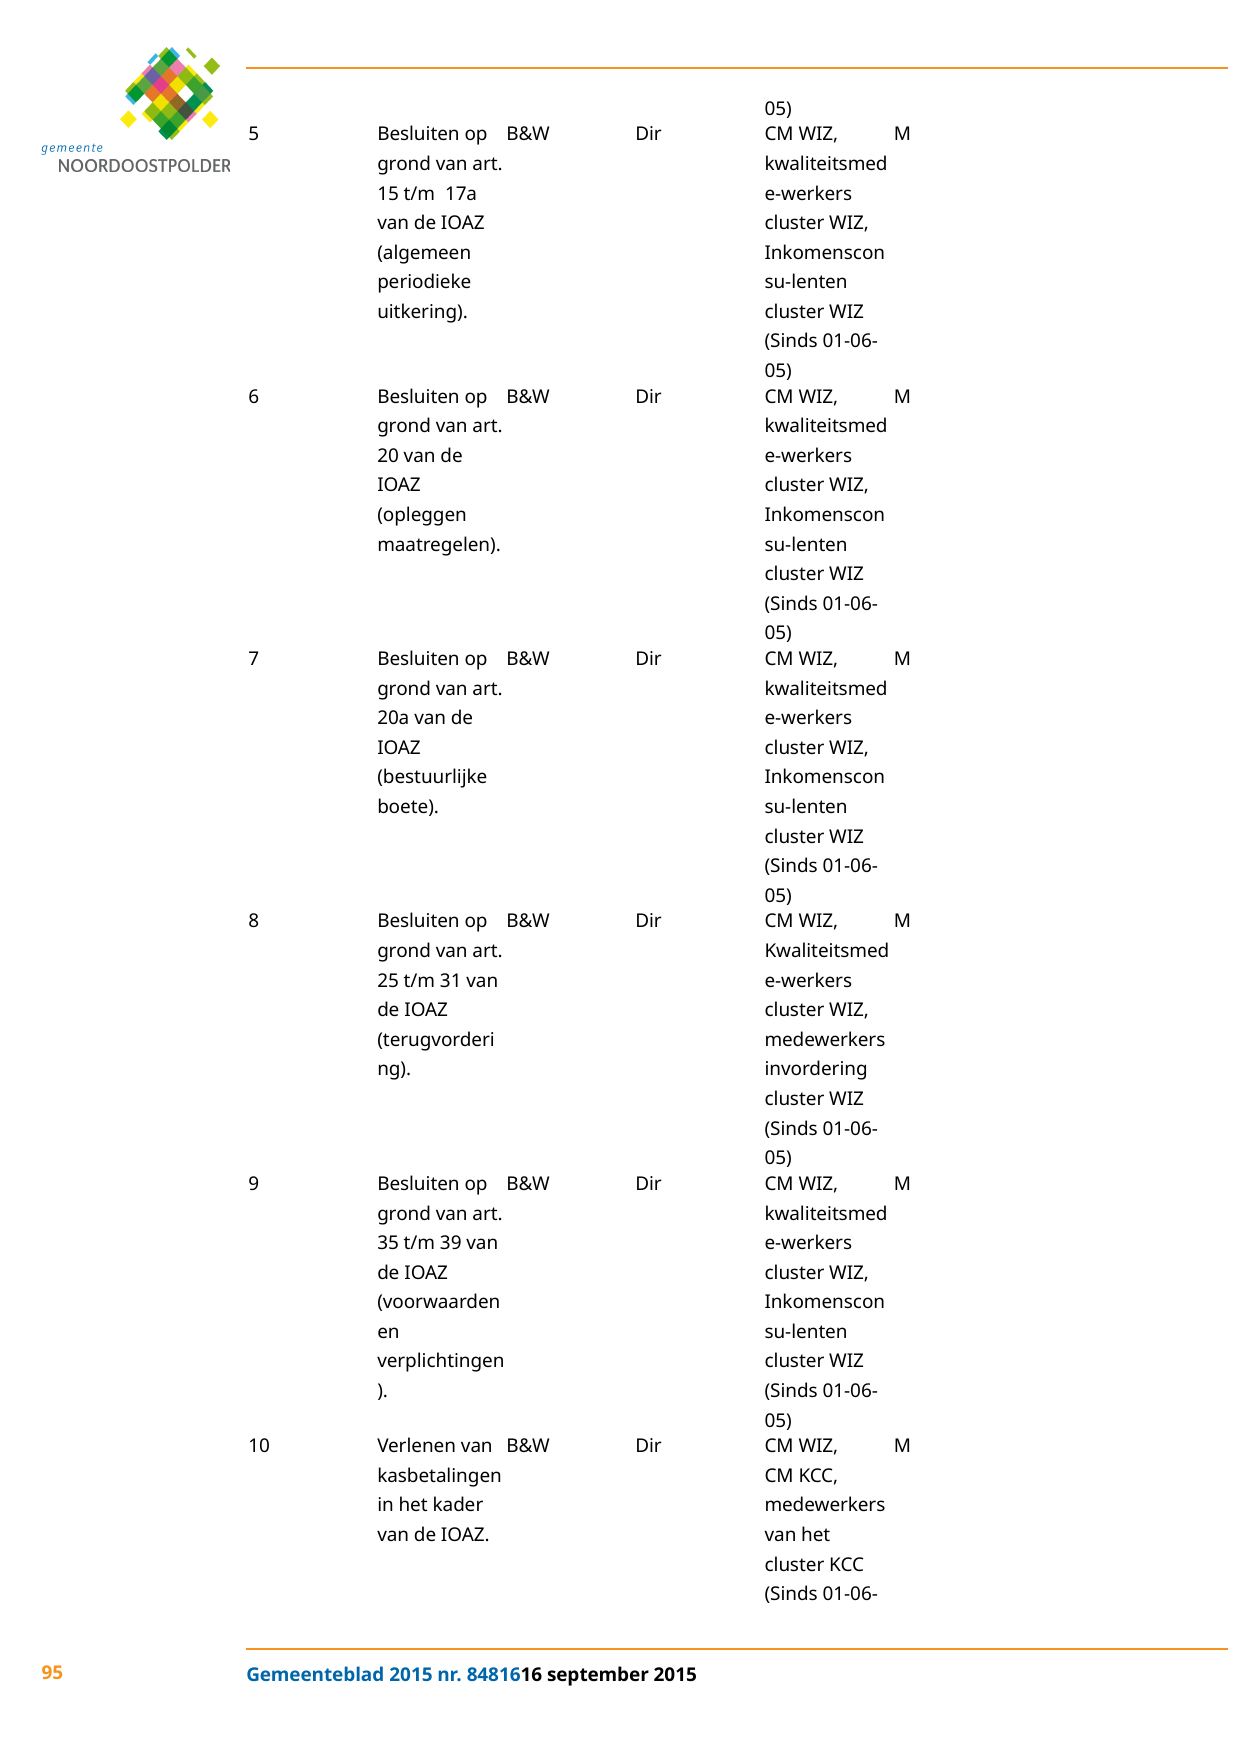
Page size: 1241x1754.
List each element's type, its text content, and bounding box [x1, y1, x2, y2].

table_cell Dir [635, 1170, 764, 1432]
table_cell 5 [248, 121, 377, 383]
table_cell [1023, 121, 1152, 383]
table_cell 7 [248, 645, 377, 908]
table_cell [1023, 95, 1152, 121]
picture [41, 47, 231, 172]
table_cell B&W [506, 645, 635, 908]
table_cell 10 [248, 1433, 377, 1606]
table_cell Besluiten op grond van art. 20 van de IOAZ (opleggen maatregelen). [377, 383, 506, 645]
table_cell Dir [635, 645, 764, 908]
table_cell B&W [506, 383, 635, 645]
table_cell CM WIZ, Kwaliteitsmede-werkers cluster WIZ, medewerkers invordering cluster WIZ (Sinds 01-06-05) [764, 908, 893, 1170]
table_cell M [894, 1170, 1022, 1432]
table_cell [248, 95, 377, 121]
table_cell [1023, 645, 1152, 908]
table_cell B&W [506, 1433, 635, 1606]
table_cell CM WIZ, CM KCC, medewerkers van het cluster KCC (Sinds 01-06- [764, 1433, 893, 1606]
table_cell M [894, 1433, 1022, 1606]
table_cell 9 [248, 1170, 377, 1432]
table_cell M [894, 645, 1022, 908]
table_cell [377, 95, 506, 121]
table_cell Besluiten op grond van art. 35 t/m 39 van de IOAZ (voorwaarden en verplichtingen). [377, 1170, 506, 1432]
table_cell 6 [248, 383, 377, 645]
table_cell CM WIZ, kwaliteitsmede-werkers cluster WIZ, Inkomensconsu-lenten cluster WIZ (Sinds 01-06-05) [764, 383, 893, 645]
table_cell Besluiten op grond van art. 20a van de IOAZ (bestuurlijke boete). [377, 645, 506, 908]
table_cell M [894, 121, 1022, 383]
table_cell CM WIZ, kwaliteitsmede-werkers cluster WIZ, Inkomensconsu-lenten cluster WIZ (Sinds 01-06-05) [764, 1170, 893, 1432]
table_cell [1023, 383, 1152, 645]
table_cell B&W [506, 908, 635, 1170]
table_cell CM WIZ, kwaliteitsmede-werkers cluster WIZ, Inkomensconsu-lenten cluster WIZ (Sinds 01-06-05) [764, 121, 893, 383]
table_cell [1023, 1170, 1152, 1432]
table_cell [1023, 908, 1152, 1170]
table_cell M [894, 383, 1022, 645]
table_cell Dir [635, 383, 764, 645]
table_cell [635, 95, 764, 121]
table_cell Dir [635, 908, 764, 1170]
table_cell CM WIZ, kwaliteitsmede-werkers cluster WIZ, Inkomensconsu-lenten cluster WIZ (Sinds 01-06-05) [764, 645, 893, 908]
table_cell 05) [764, 95, 893, 121]
table_cell B&W [506, 121, 635, 383]
table_cell [1023, 1433, 1152, 1606]
table_cell Dir [635, 121, 764, 383]
table_cell Besluiten op grond van art. 25 t/m 31 van de IOAZ (terugvordering). [377, 908, 506, 1170]
table_cell [894, 95, 1022, 121]
table_cell M [894, 908, 1022, 1170]
table_cell B&W [506, 1170, 635, 1432]
table_cell Verlenen van kasbetalingen in het kader van de IOAZ. [377, 1433, 506, 1606]
table_cell 8 [248, 908, 377, 1170]
table_cell [506, 95, 635, 121]
table_cell Besluiten op grond van art. 15 t/m 17a van de IOAZ (algemeen periodieke uitkering). [377, 121, 506, 383]
table_cell Dir [635, 1433, 764, 1606]
